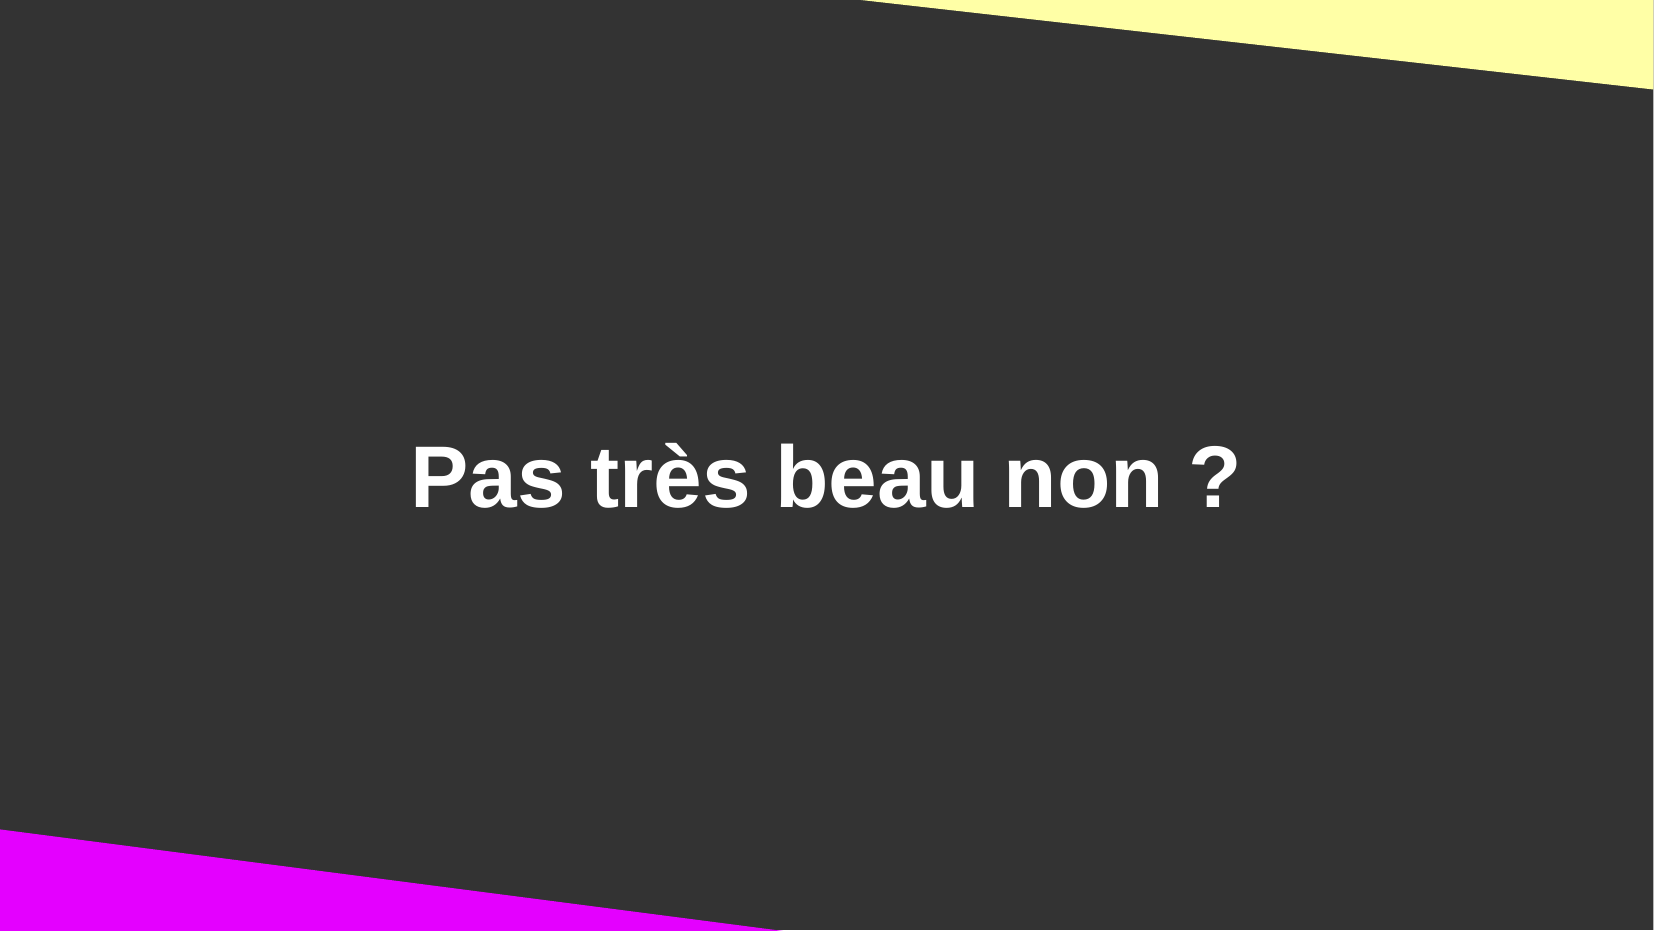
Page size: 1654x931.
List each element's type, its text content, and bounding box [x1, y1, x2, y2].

text_box [0, 829, 784, 931]
text_box [860, 0, 1654, 90]
title Pas très beau non ? [31, 428, 1622, 527]
